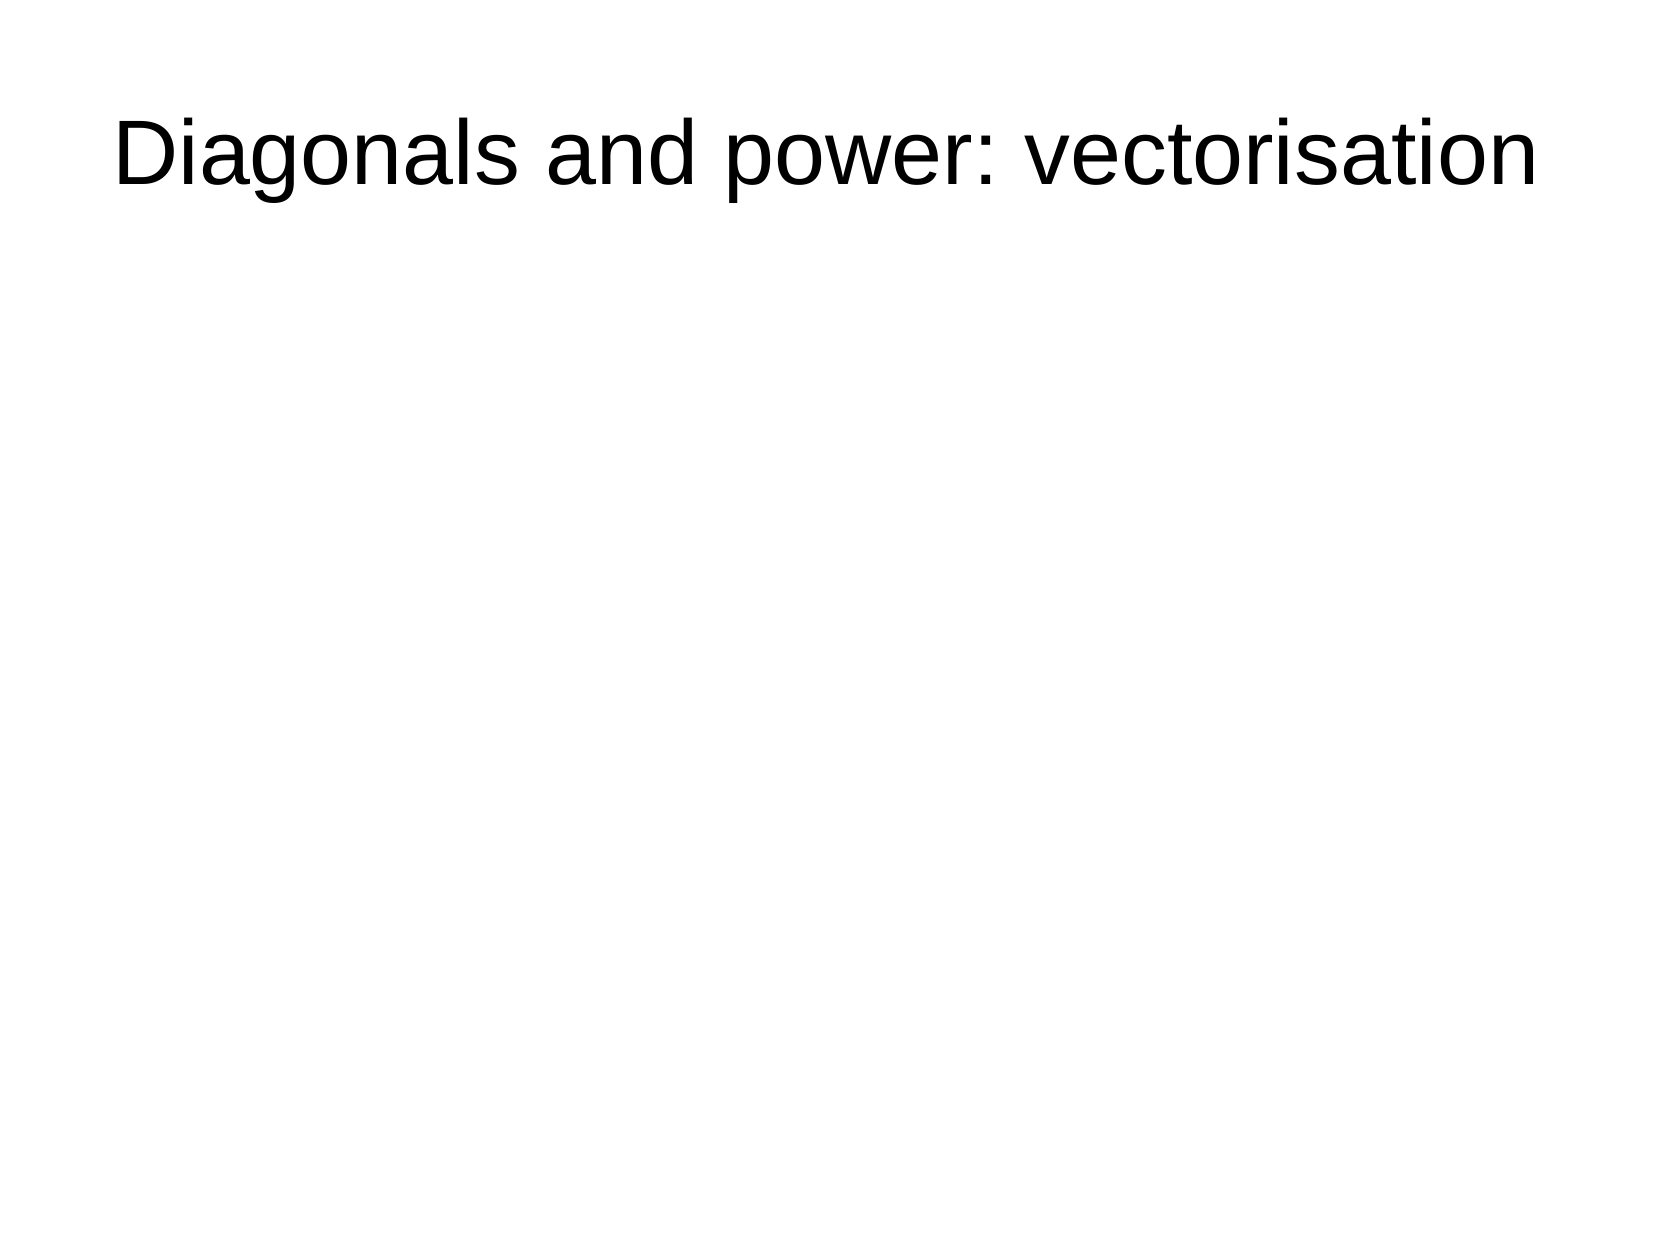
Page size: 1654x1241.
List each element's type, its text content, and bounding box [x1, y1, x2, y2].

title Diagonals and power: vectorisation [82, 49, 1571, 257]
